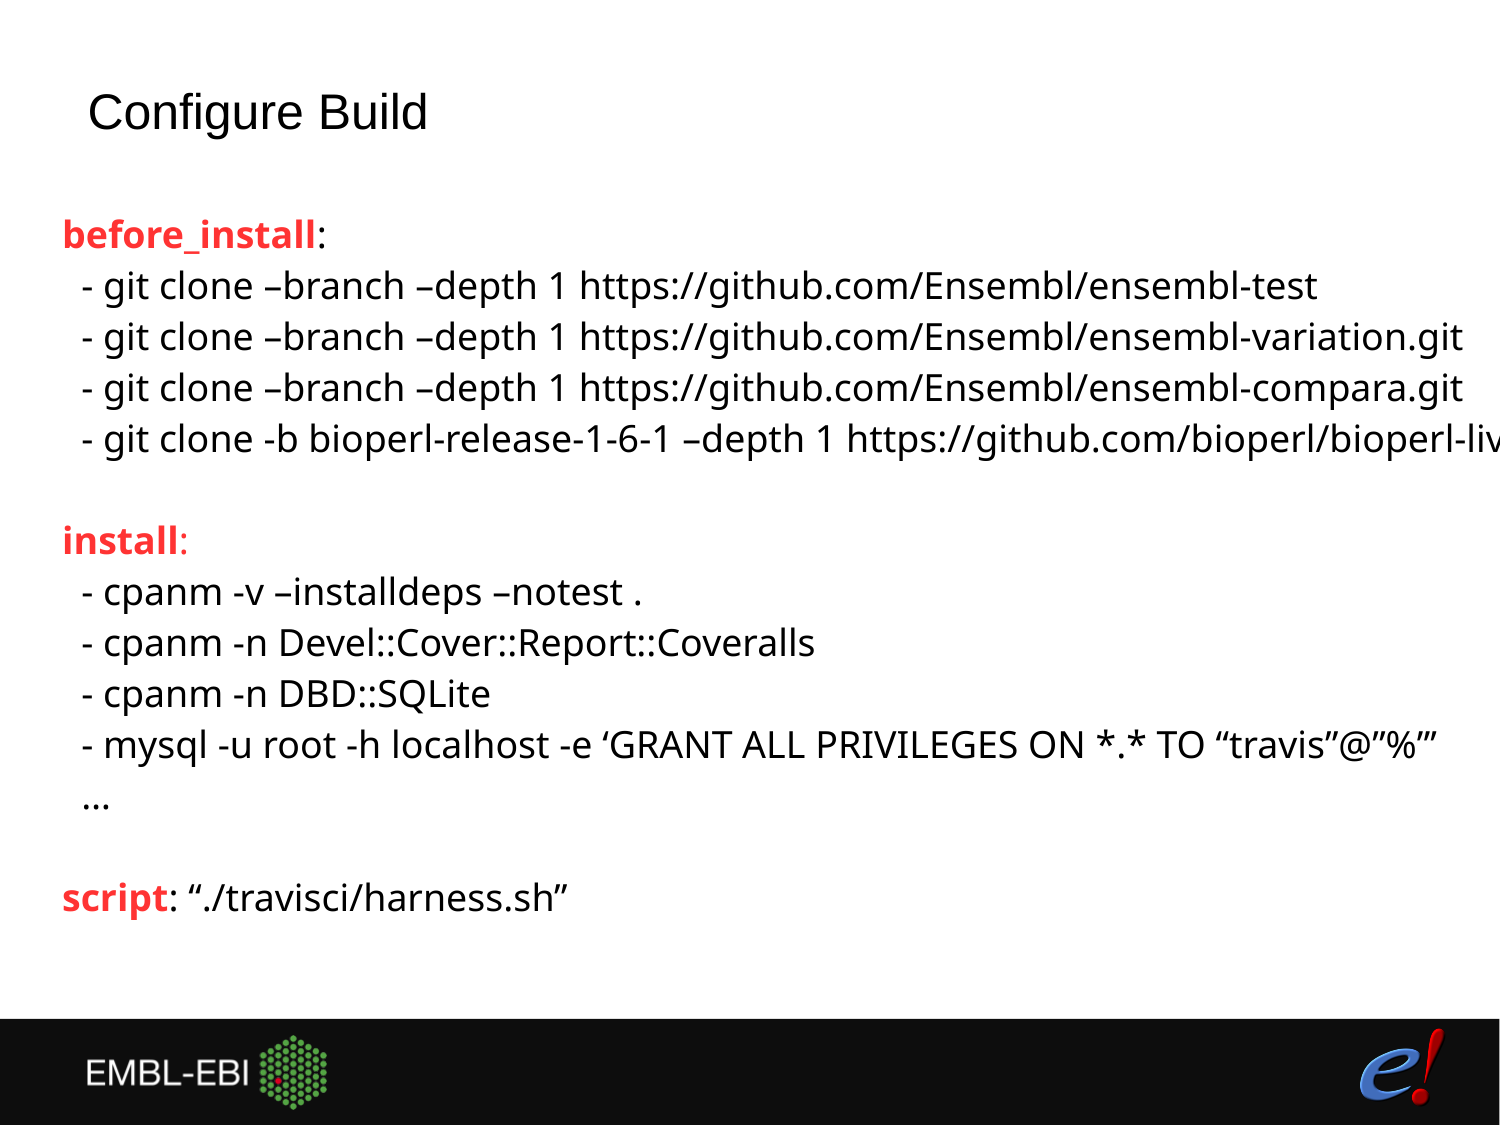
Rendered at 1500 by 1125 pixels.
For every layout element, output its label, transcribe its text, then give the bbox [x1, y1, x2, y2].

picture [87, 1035, 327, 1110]
title Configure Build [87, 50, 1425, 175]
text_box before_install: - git clone –branch –depth 1 https://github.com/Ensembl/ensembl-test - git clone –branch –depth 1 https://github.com/Ensembl/ensembl-variation.git - git clone –branch –depth 1 https://github.com/Ensembl/ensembl-compara.git - git clone -b bioperl-release-1-6-1 –depth 1 https://github.com/bioperl/bioperl-live.git install: - cpanm -v –installdeps –notest . - cpanm -n Devel::Cover::Report::Coveralls - cpanm -n DBD::SQLite - mysql -u root -h localhost -e ‘GRANT ALL PRIVILEGES ON *.* TO “travis”@”%”’ … script: “./travisci/harness.sh” [47, 200, 1472, 857]
picture [1357, 1026, 1448, 1112]
